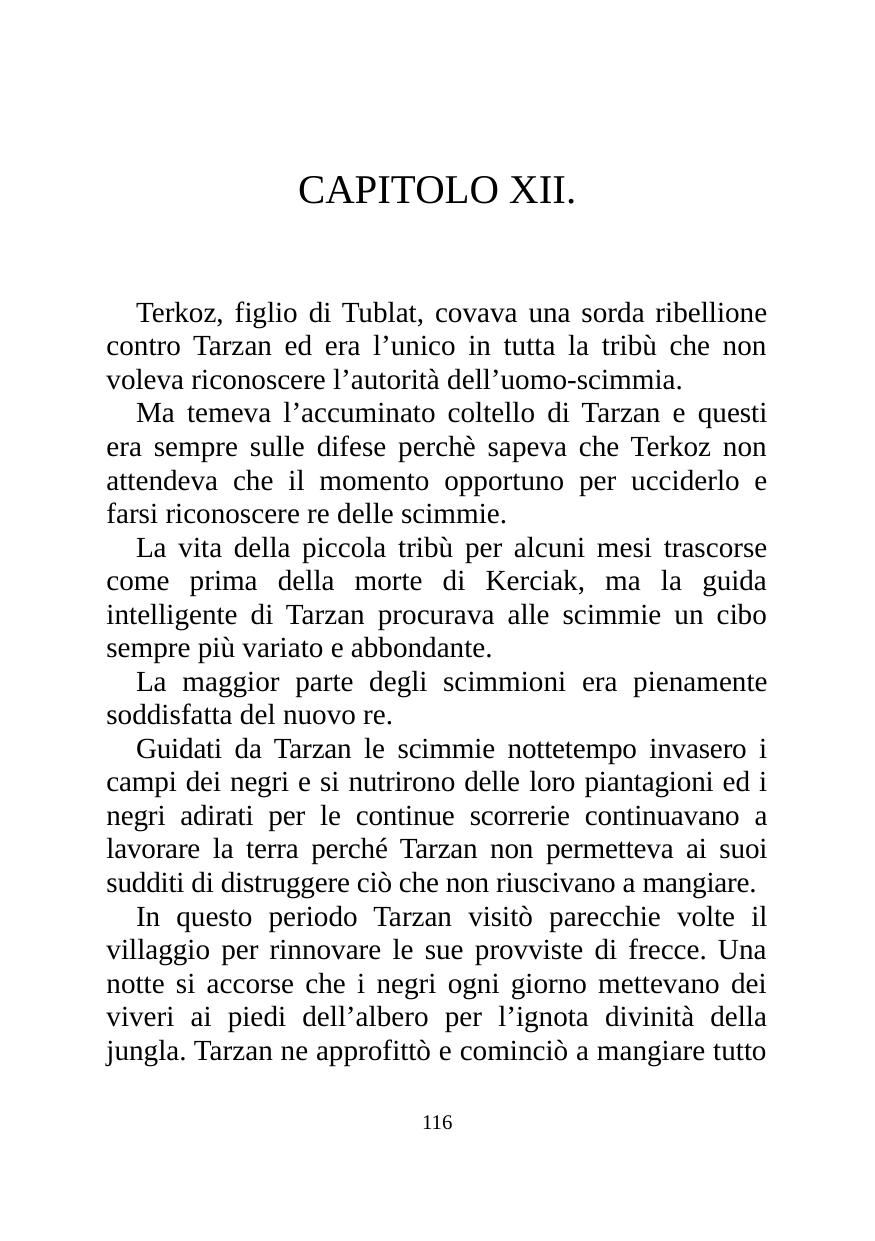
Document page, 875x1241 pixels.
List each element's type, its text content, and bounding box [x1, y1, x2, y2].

text In questo periodo Tarzan visitò parecchie volte il villaggio per rinnovare le sue provviste di frecce. Una notte si accorse che i negri ogni giorno mettevano dei viveri ai piedi dell’albero per l’ignota divinità della jungla. Tarzan ne approfittò e cominciò a mangiare tutto [106, 899, 768, 1066]
text Guidati da Tarzan le scimmie nottetempo invasero i campi dei negri e si nutrirono delle loro piantagioni ed i negri adirati per le continue scorrerie continuavano a lavorare la terra perché Tarzan non permetteva ai suoi sudditi di distruggere ciò che non riuscivano a mangiare. [106, 731, 768, 899]
text La maggior parte degli scimmioni era pienamente soddisfatta del nuovo re. [106, 664, 768, 731]
text La vita della piccola tribù per alcuni mesi trascorse come prima della morte di Kerciak, ma la guida intelligente di Tarzan procurava alle scimmie un cibo sempre più variato e abbondante. [106, 530, 768, 664]
subtitle CAPITOLO XII. [106, 165, 768, 212]
text Ma temeva l’accuminato coltello di Tarzan e questi era sempre sulle difese perchè sapeva che Terkoz non attendeva che il momento opportuno per ucciderlo e farsi riconoscere re delle scimmie. [106, 396, 768, 530]
text Terkoz, figlio di Tublat, covava una sorda ribellione contro Tarzan ed era l’unico in tutta la tribù che non voleva riconoscere l’autorità dell’uomo-scimmia. [106, 295, 768, 396]
